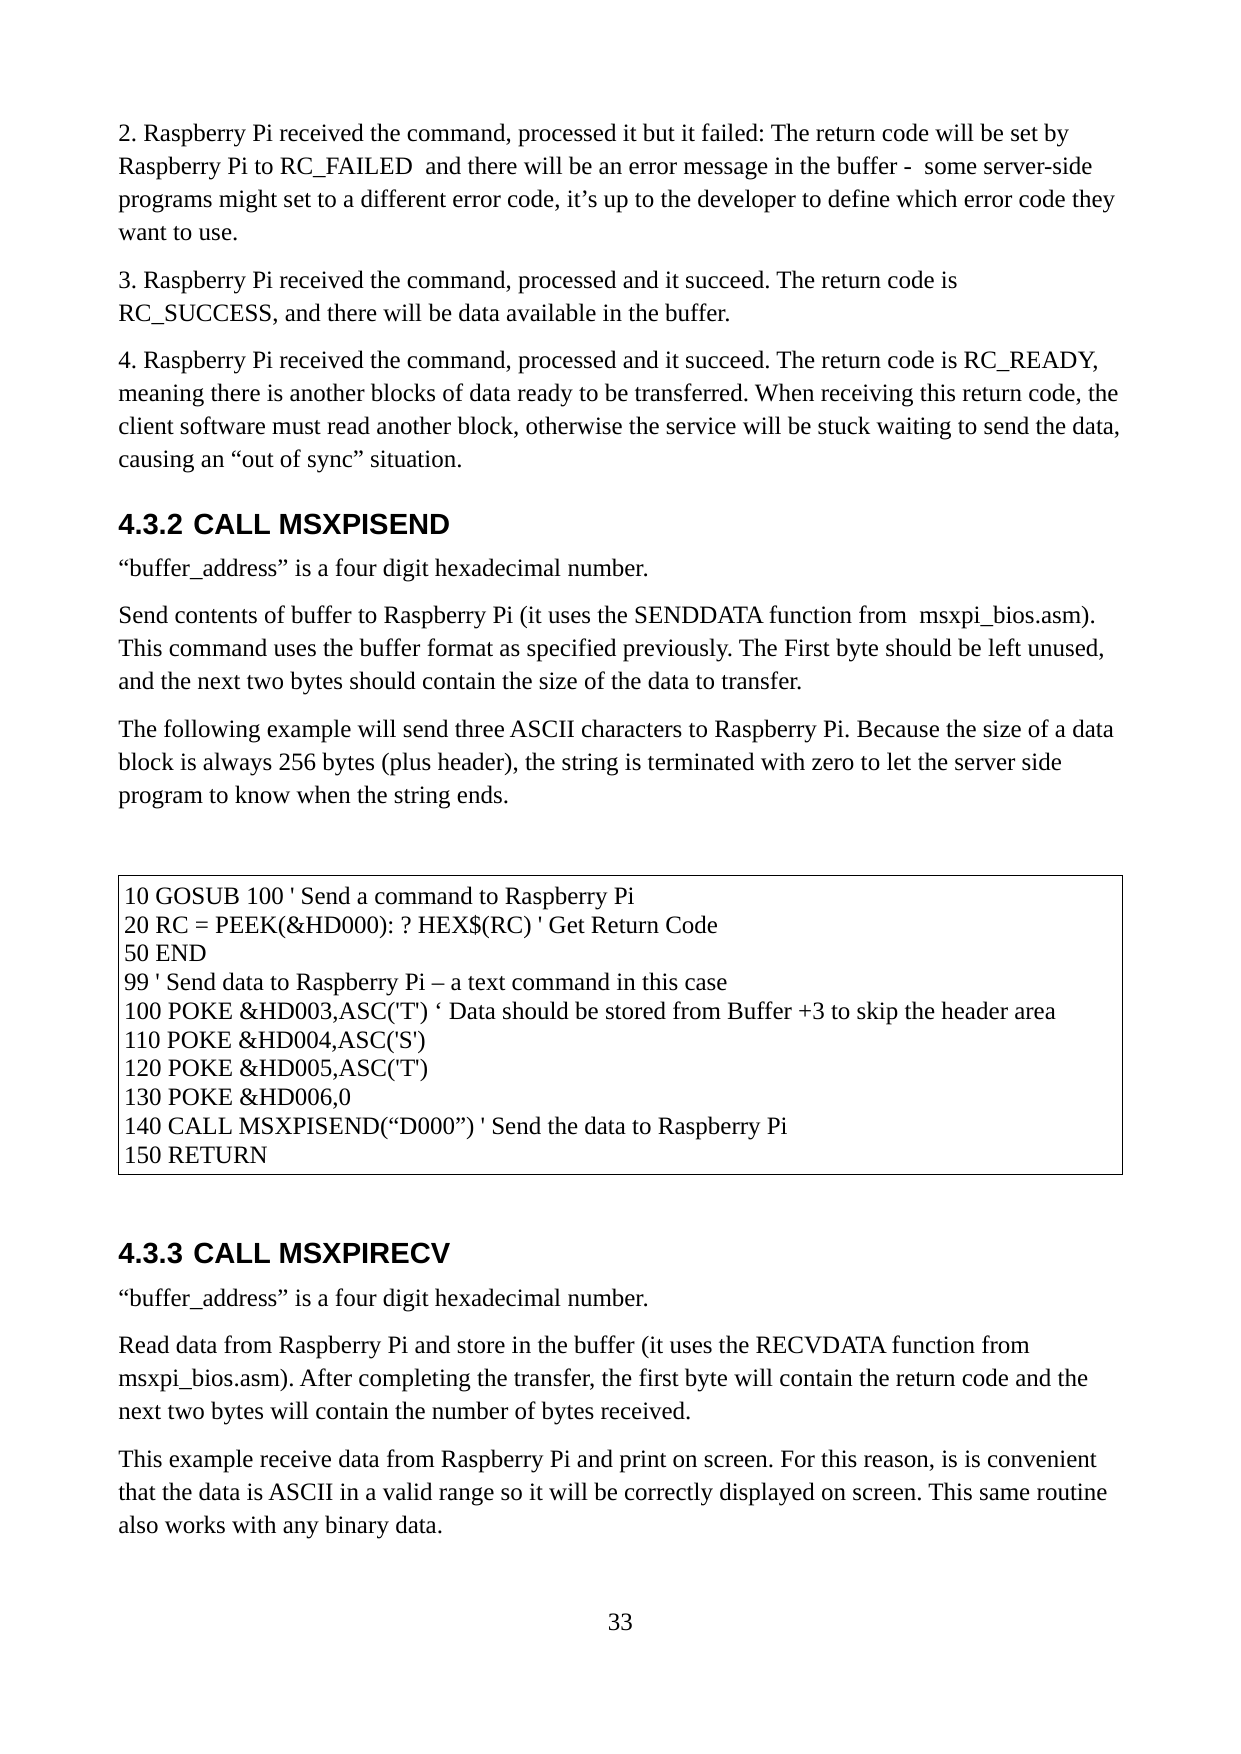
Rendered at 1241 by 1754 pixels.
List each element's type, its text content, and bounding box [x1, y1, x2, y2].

subtitle CALL MSXPISEND [118, 507, 1122, 540]
text The following example will send three ASCII characters to Raspberry Pi. Because the size of a data block is always 256 bytes (plus header), the string is terminated with zero to let the server side program to know when the string ends. [118, 714, 1122, 809]
table_header 10 GOSUB 100 ' Send a command to Raspberry Pi 20 RC = PEEK(&HD000): ? HEX$(RC) ' Get Return Code 50 END 99 ' Send data to Raspberry Pi – a text command in this case 100 POKE &HD003,ASC('T') ‘ Data should be stored from Buffer +3 to skip the header area 110 POKE &HD004,ASC('S') 120 POKE &HD005,ASC('T') 130 POKE &HD006,0 140 CALL MSXPISEND(“D000”) ' Send the data to Raspberry Pi 150 RETURN [119, 876, 1122, 1174]
text 2. Raspberry Pi received the command, processed it but it failed: The return code will be set by Raspberry Pi to RC_FAILED and there will be an error message in the buffer - some server-side programs might set to a different error code, it’s up to the developer to define which error code they want to use. [118, 118, 1122, 246]
text Read data from Raspberry Pi and store in the buffer (it uses the RECVDATA function from msxpi_bios.asm). After completing the transfer, the first byte will contain the return code and the next two bytes will contain the number of bytes received. [118, 1330, 1122, 1425]
text “buffer_address” is a four digit hexadecimal number. [118, 553, 1122, 581]
text 4. Raspberry Pi received the command, processed and it succeed. The return code is RC_READY, meaning there is another blocks of data ready to be transferred. When receiving this return code, the client software must read another block, otherwise the service will be stuck waiting to send the data, causing an “out of sync” situation. [118, 345, 1122, 473]
subtitle CALL MSXPIRECV [118, 1237, 1122, 1270]
text Send contents of buffer to Raspberry Pi (it uses the SENDDATA function from msxpi_bios.asm). This command uses the buffer format as specified previously. The First byte should be left unused, and the next two bytes should contain the size of the data to transfer. [118, 600, 1122, 695]
text 3. Raspberry Pi received the command, processed and it succeed. The return code is RC_SUCCESS, and there will be data available in the buffer. [118, 265, 1122, 327]
text “buffer_address” is a four digit hexadecimal number. [118, 1283, 1122, 1311]
text This example receive data from Raspberry Pi and print on screen. For this reason, is is convenient that the data is ASCII in a valid range so it will be correctly displayed on screen. This same routine also works with any binary data. [118, 1444, 1122, 1539]
